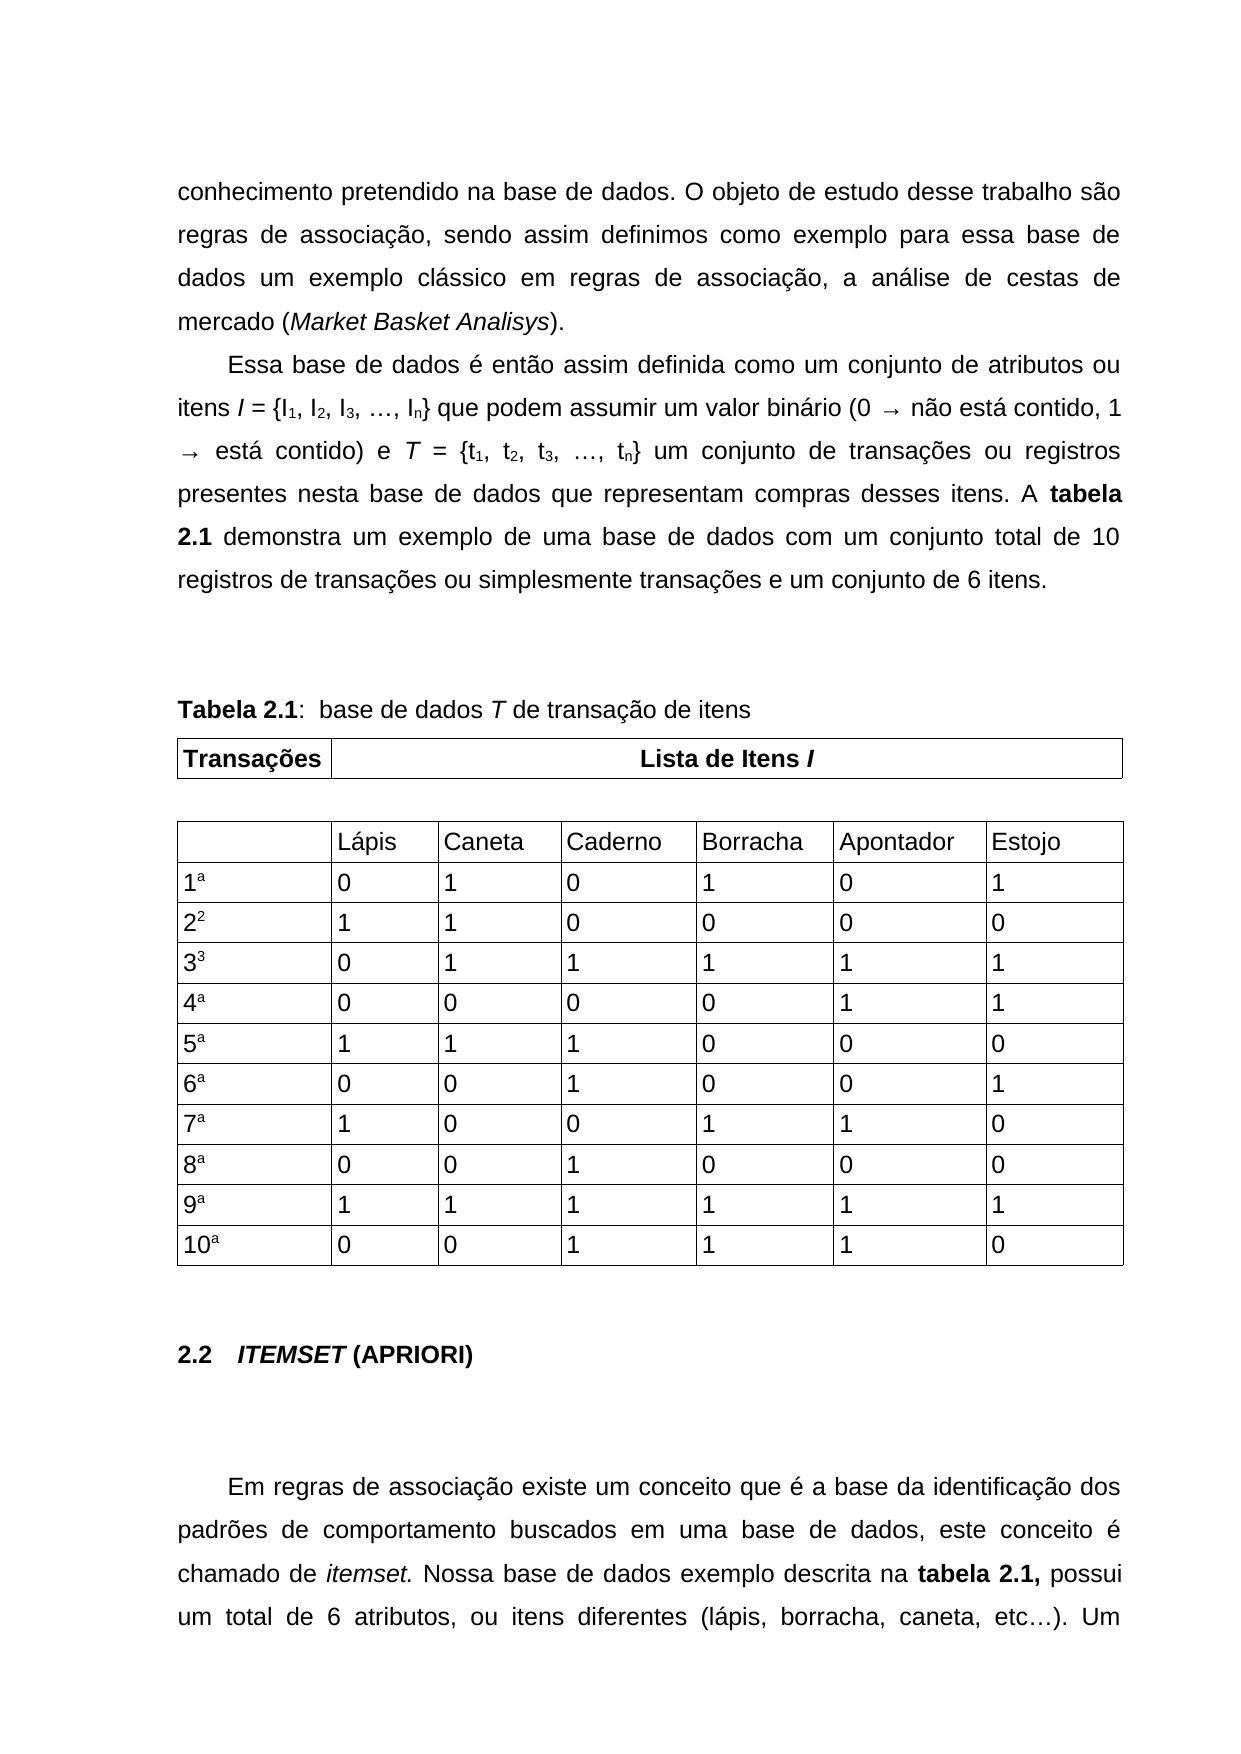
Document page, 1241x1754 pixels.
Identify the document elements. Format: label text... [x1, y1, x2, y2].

table_cell 1 [697, 943, 833, 983]
table_cell 0 [562, 1105, 696, 1144]
table_cell 0 [439, 1064, 561, 1103]
table_cell 1 [834, 984, 986, 1023]
table_cell 6a [178, 1064, 331, 1103]
table_cell 1 [987, 984, 1123, 1023]
table_header [178, 822, 331, 862]
table_cell 0 [987, 1226, 1123, 1265]
table_cell 1 [834, 1226, 986, 1265]
table_cell 1 [332, 903, 438, 942]
table_header Caneta [439, 822, 561, 862]
table_cell 1 [834, 1185, 986, 1224]
table_cell 9a [178, 1185, 331, 1224]
table_cell 0 [332, 943, 438, 983]
table_cell 0 [987, 903, 1123, 942]
text Tabela 2.1: base de dados T de transação de itens [177, 695, 1122, 723]
table_cell 1 [697, 1105, 833, 1144]
table_cell 1 [439, 863, 561, 902]
table_cell 1 [834, 943, 986, 983]
table_cell 1 [987, 1185, 1123, 1224]
table_cell 0 [834, 903, 986, 942]
table_cell 4a [178, 984, 331, 1023]
table_cell 33 [178, 943, 331, 983]
table_cell 1 [562, 1064, 696, 1103]
table_cell 1 [987, 863, 1123, 902]
table_cell 0 [697, 1064, 833, 1103]
table_cell 1 [697, 1185, 833, 1224]
table_cell 1 [332, 1024, 438, 1063]
table_cell 1 [332, 1105, 438, 1144]
table_cell 0 [439, 1105, 561, 1144]
table_header Apontador [834, 822, 986, 862]
table_header Lápis [332, 822, 438, 862]
text conhecimento pretendido na base de dados. O objeto de estudo desse trabalho são regras de associação, sendo assim definimos como exemplo para essa base de dados um exemplo clássico em regras de associação, a análise de cestas de mercado (Market Basket Analisys). [177, 177, 1122, 335]
table_cell 0 [332, 863, 438, 902]
table_header Lista de Itens I [332, 739, 1122, 778]
table_cell 1 [987, 1064, 1123, 1103]
table_cell 1 [562, 1226, 696, 1265]
table_cell 1 [439, 1185, 561, 1224]
table_cell 1 [562, 943, 696, 983]
table_cell 0 [439, 1226, 561, 1265]
table_cell 0 [332, 1064, 438, 1103]
table_header Estojo [987, 822, 1123, 862]
table_cell 1 [439, 1024, 561, 1063]
table_cell 0 [562, 863, 696, 902]
table_cell 1 [697, 863, 833, 902]
table_cell 1 [439, 903, 561, 942]
table_cell 10a [178, 1226, 331, 1265]
table_cell 0 [562, 903, 696, 942]
table_cell 1a [178, 863, 331, 902]
table_cell 5a [178, 1024, 331, 1063]
table_header Caderno [562, 822, 696, 862]
text Essa base de dados é então assim definida como um conjunto de atributos ou itens I = {I1, I2, I3, …, In} que podem assumir um valor binário (0 → não está contido, 1 → está contido) e T = {t1, t2, t3, …, tn} um conjunto de transações ou registros presentes nesta base de dados que representam compras desses itens. A tabela 2.1 demonstra um exemplo de uma base de dados com um conjunto total de 10 registros de transações ou simplesmente transações e um conjunto de 6 itens. [177, 350, 1122, 594]
table_cell 1 [562, 1145, 696, 1184]
table_cell 22 [178, 903, 331, 942]
table_cell 0 [834, 1064, 986, 1103]
table_cell 0 [834, 1024, 986, 1063]
table_header Borracha [697, 822, 833, 862]
table_header Transações [178, 739, 331, 778]
table_cell 8a [178, 1145, 331, 1184]
table_cell 0 [332, 1145, 438, 1184]
subtitle ITEMSET (APRIORI) [177, 1340, 1122, 1369]
table_cell 0 [987, 1105, 1123, 1144]
table_cell 0 [439, 984, 561, 1023]
table_cell 0 [697, 1024, 833, 1063]
table_cell 0 [439, 1145, 561, 1184]
table_cell 0 [697, 984, 833, 1023]
table_cell 0 [697, 1145, 833, 1184]
table_cell 1 [439, 943, 561, 983]
table_cell 1 [332, 1185, 438, 1224]
table_cell 0 [987, 1024, 1123, 1063]
table_cell 1 [834, 1105, 986, 1144]
table_cell 7a [178, 1105, 331, 1144]
table_cell 0 [562, 984, 696, 1023]
table_cell 0 [332, 1226, 438, 1265]
table_cell 1 [697, 1226, 833, 1265]
table_cell 0 [697, 903, 833, 942]
table_cell 1 [562, 1185, 696, 1224]
table_cell 1 [562, 1024, 696, 1063]
table_cell 1 [987, 943, 1123, 983]
text Em regras de associação existe um conceito que é a base da identificação dos padrões de comportamento buscados em uma base de dados, este conceito é chamado de itemset. Nossa base de dados exemplo descrita na tabela 2.1, possui um total de 6 atributos, ou itens diferentes (lápis, borracha, caneta, etc…). Um [177, 1472, 1122, 1631]
table_cell 0 [834, 863, 986, 902]
table_cell 0 [834, 1145, 986, 1184]
table_cell 0 [332, 984, 438, 1023]
table_cell 0 [987, 1145, 1123, 1184]
